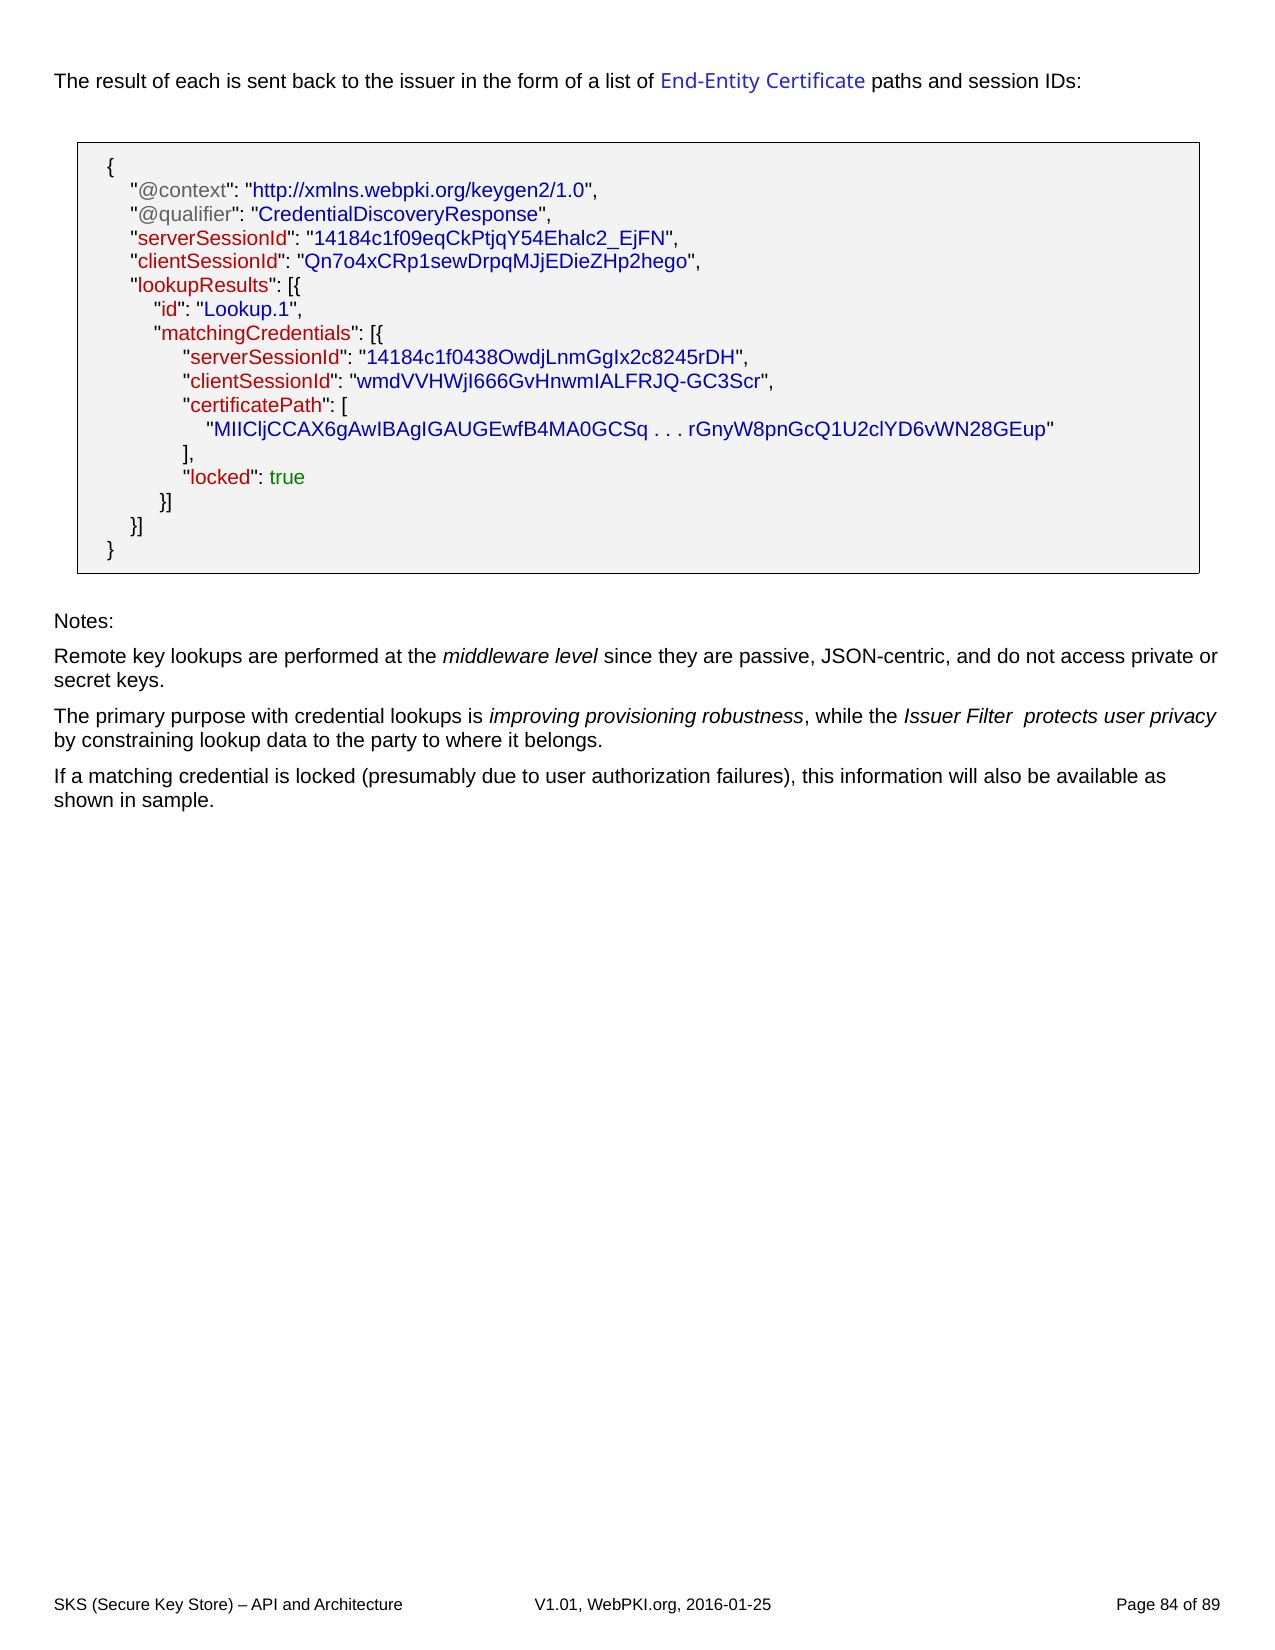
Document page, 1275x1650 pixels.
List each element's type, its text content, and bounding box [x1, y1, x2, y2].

text Notes: [54, 608, 1221, 632]
text If a matching credential is locked (presumably due to user authorization failures), this information will also be available as shown in sample. [54, 763, 1221, 811]
table_header { "@context": "http://xmlns.webpki.org/keygen2/1.0", "@qualifier": "CredentialDiscoveryResponse", "serverSessionId": "14184c1f09eqCkPtjqY54Ehalc2_EjFN", "clientSessionId": "Qn7o4xCRp1sewDrpqMJjEDieZHp2hego", "lookupResults": [{ "id": "Lookup.1", "matchingCredentials": [{ "serverSessionId": "14184c1f0438OwdjLnmGgIx2c8245rDH", "clientSessionId": "wmdVVHWjI666GvHnwmIALFRJQ-GC3Scr", "certificatePath": [ "MIICljCCAX6gAwIBAgIGAUGEwfB4MA0GCSq . . . rGnyW8pnGcQ1U2clYD6vWN28GEup" ], "locked": true }] }] } [78, 143, 1199, 573]
text The result of each is sent back to the issuer in the form of a list of End-Entity Certificate paths and session IDs: [54, 66, 1221, 94]
text Remote key lookups are performed at the middleware level since they are passive, JSON-centric, and do not access private or secret keys. [54, 644, 1221, 692]
text The primary purpose with credential lookups is improving provisioning robustness, while the Issuer Filter protects user privacy by constraining lookup data to the party to where it belongs. [54, 704, 1221, 752]
